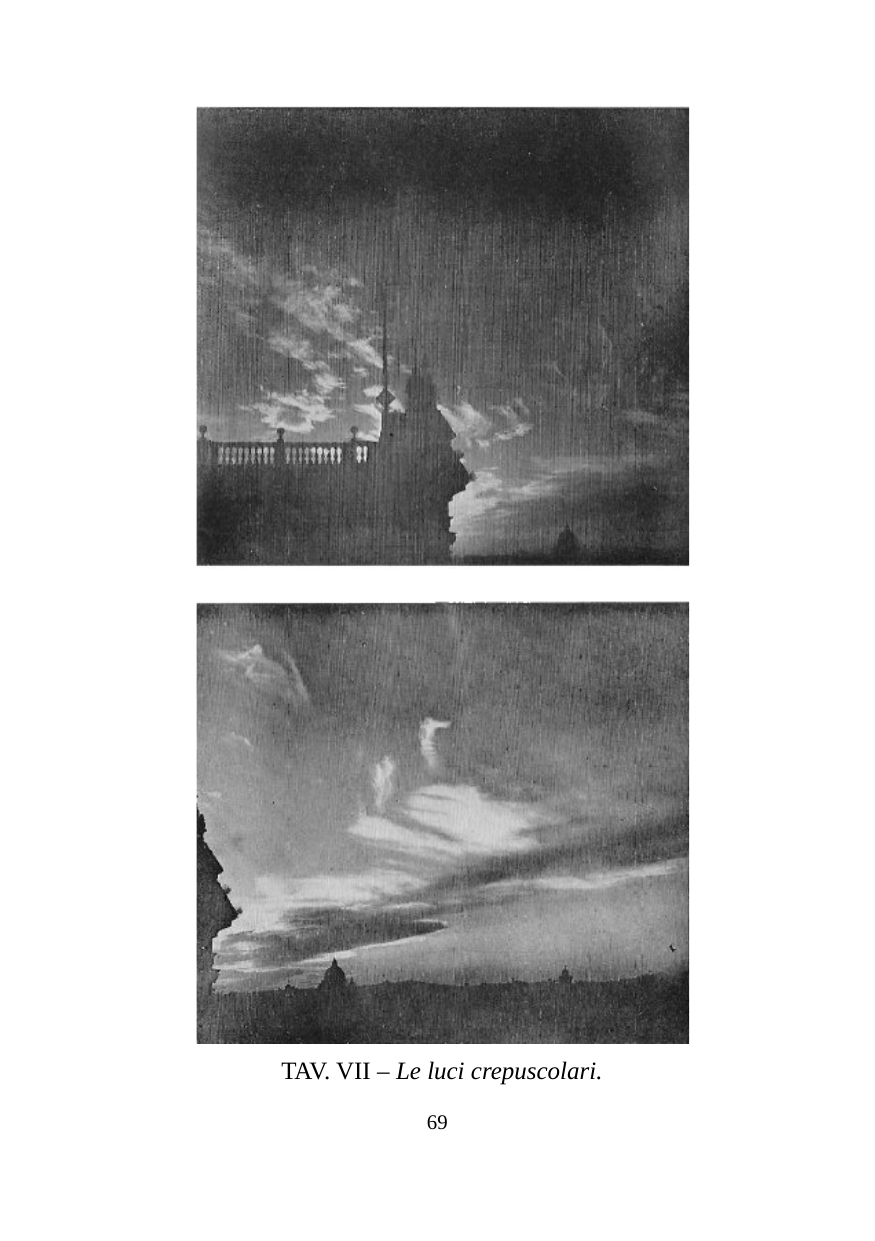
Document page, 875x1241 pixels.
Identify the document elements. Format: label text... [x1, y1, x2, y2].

picture [196, 106, 690, 1044]
text TAV. VII – Le luci crepuscolari. [118, 1044, 768, 1080]
